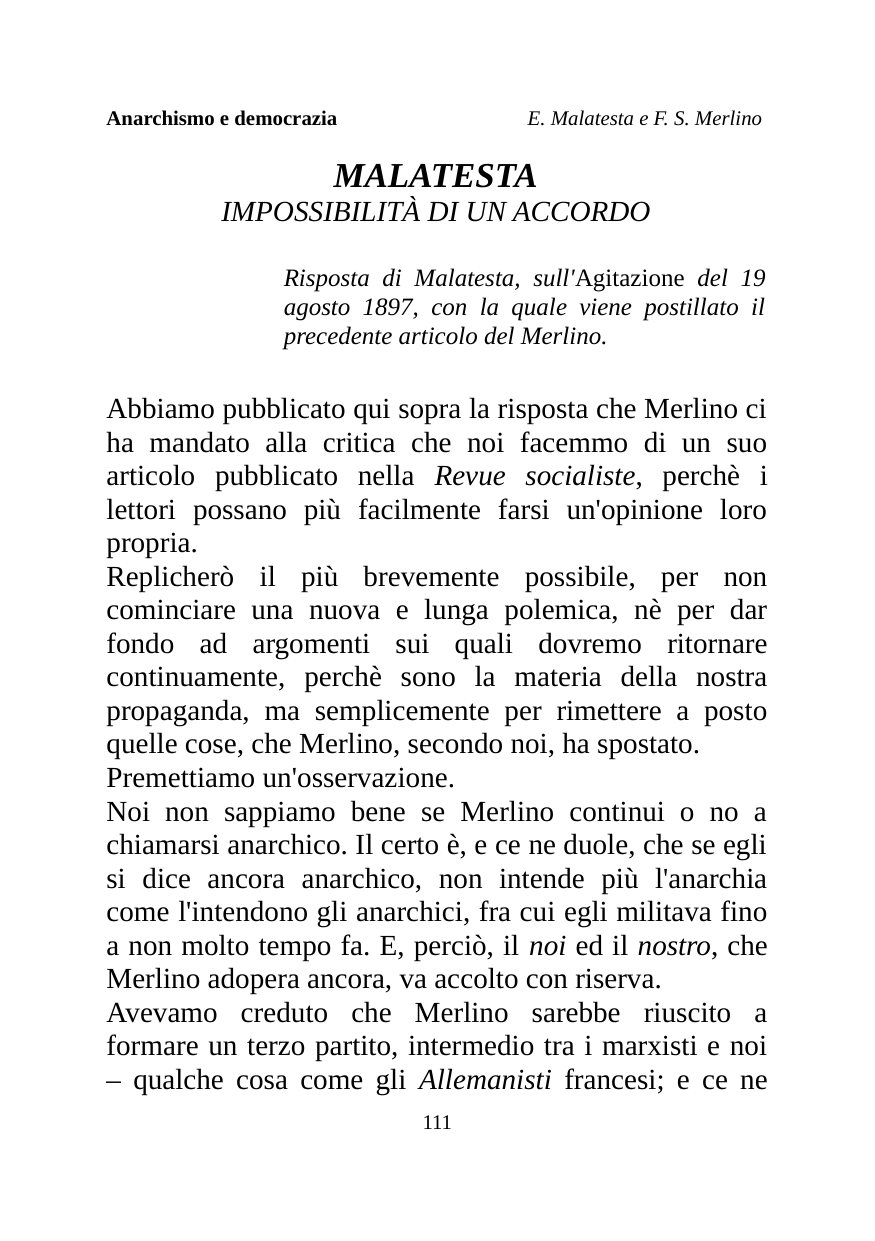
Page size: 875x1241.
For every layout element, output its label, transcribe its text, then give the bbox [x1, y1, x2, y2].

text Replicherò il più brevemente possibile, per non cominciare una nuova e lunga polemica, nè per dar fondo ad argomenti sui quali dovremo ritornare continuamente, perchè sono la materia della nostra propaganda, ma semplicemente per rimettere a posto quelle cose, che Merlino, secondo noi, ha spostato. [106, 559, 768, 760]
subtitle MALATESTA IMPOSSIBILITÀ DI UN ACCORDO [106, 154, 768, 228]
text Abbiamo pubblicato qui sopra la risposta che Merlino ci ha mandato alla critica che noi facemmo di un suo articolo pubblicato nella Revue socialiste, perchè i lettori possano più facilmente farsi un'opinione loro propria. [106, 391, 768, 559]
text Risposta di Malatesta, sull'Agitazione del 19 agosto 1897, con la quale viene postillato il precedente articolo del Merlino. [283, 263, 768, 350]
text Premettiamo un'osservazione. [106, 760, 768, 794]
text Avevamo creduto che Merlino sarebbe riuscito a formare un terzo partito, intermedio tra i marxisti e noi – qualche cosa come gli Allemanisti francesi; e ce ne [106, 995, 768, 1096]
text Noi non sappiamo bene se Merlino continui o no a chiamarsi anarchico. Il certo è, e ce ne duole, che se egli si dice ancora anarchico, non intende più l'anarchia come l'intendono gli anarchici, fra cui egli militava fino a non molto tempo fa. E, perciò, il noi ed il nostro, che Merlino adopera ancora, va accolto con riserva. [106, 794, 768, 995]
